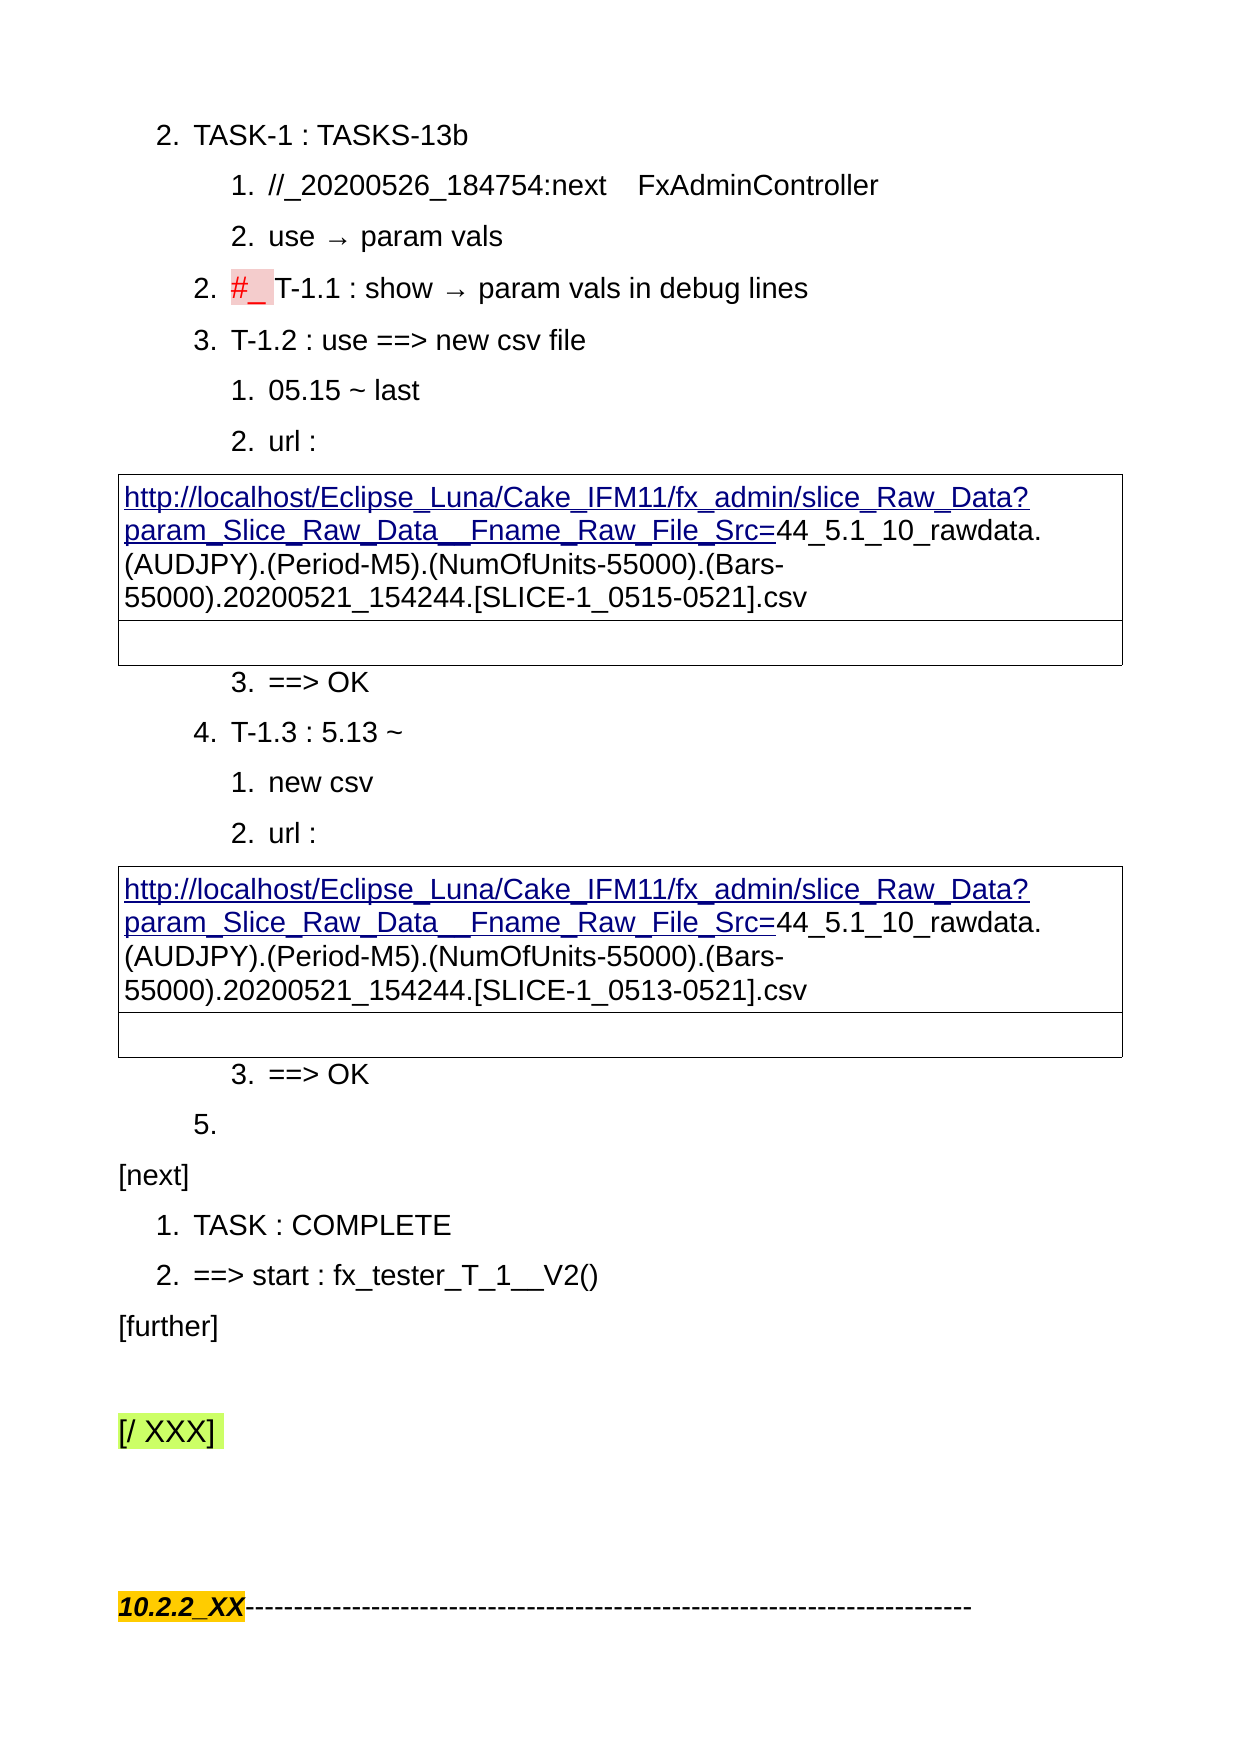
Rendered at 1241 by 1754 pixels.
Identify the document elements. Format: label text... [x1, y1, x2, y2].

list ==> OK [231, 1058, 1122, 1091]
list ==> start : fx_tester_T_1__V2() [156, 1258, 1122, 1292]
table_cell [119, 1013, 1122, 1057]
list 05.15 ~ last [231, 373, 1122, 407]
text [further] [118, 1308, 1122, 1342]
list url : [231, 423, 1122, 457]
list url : [231, 816, 1122, 849]
list T-1.3 : 5.13 ~ [193, 715, 1122, 749]
list new csv [231, 765, 1122, 799]
list //_20200526_184754:next FxAdminController [231, 168, 1122, 202]
list ==> OK [231, 666, 1122, 698]
list TASK-1 : TASKS-13b [156, 118, 1122, 152]
list TASK : COMPLETE [156, 1208, 1122, 1241]
table_cell [119, 621, 1122, 665]
list #_ T-1.1 : show → param vals in debug lines [193, 269, 1122, 305]
table_header http://localhost/Eclipse_Luna/Cake_IFM11/fx_admin/slice_Raw_Data?param_Slice_Raw_Data__Fname_Raw_File_Src=44_5.1_10_rawdata.(AUDJPY).(Period-M5).(NumOfUnits-55000).(Bars-55000).20200521_154244.[SLICE-1_0515-0521].csv [119, 475, 1122, 619]
list T-1.2 : use ==> new csv file [193, 323, 1122, 356]
text [next] [118, 1158, 1122, 1191]
list use → param vals [231, 219, 1122, 252]
text 10.2.2_XX--------------------------------------------------------------------------- [118, 1589, 1122, 1622]
table_header http://localhost/Eclipse_Luna/Cake_IFM11/fx_admin/slice_Raw_Data?param_Slice_Raw_Data__Fname_Raw_File_Src=44_5.1_10_rawdata.(AUDJPY).(Period-M5).(NumOfUnits-55000).(Bars-55000).20200521_154244.[SLICE-1_0513-0521].csv [119, 867, 1122, 1012]
text [/ XXX] [118, 1359, 1122, 1449]
